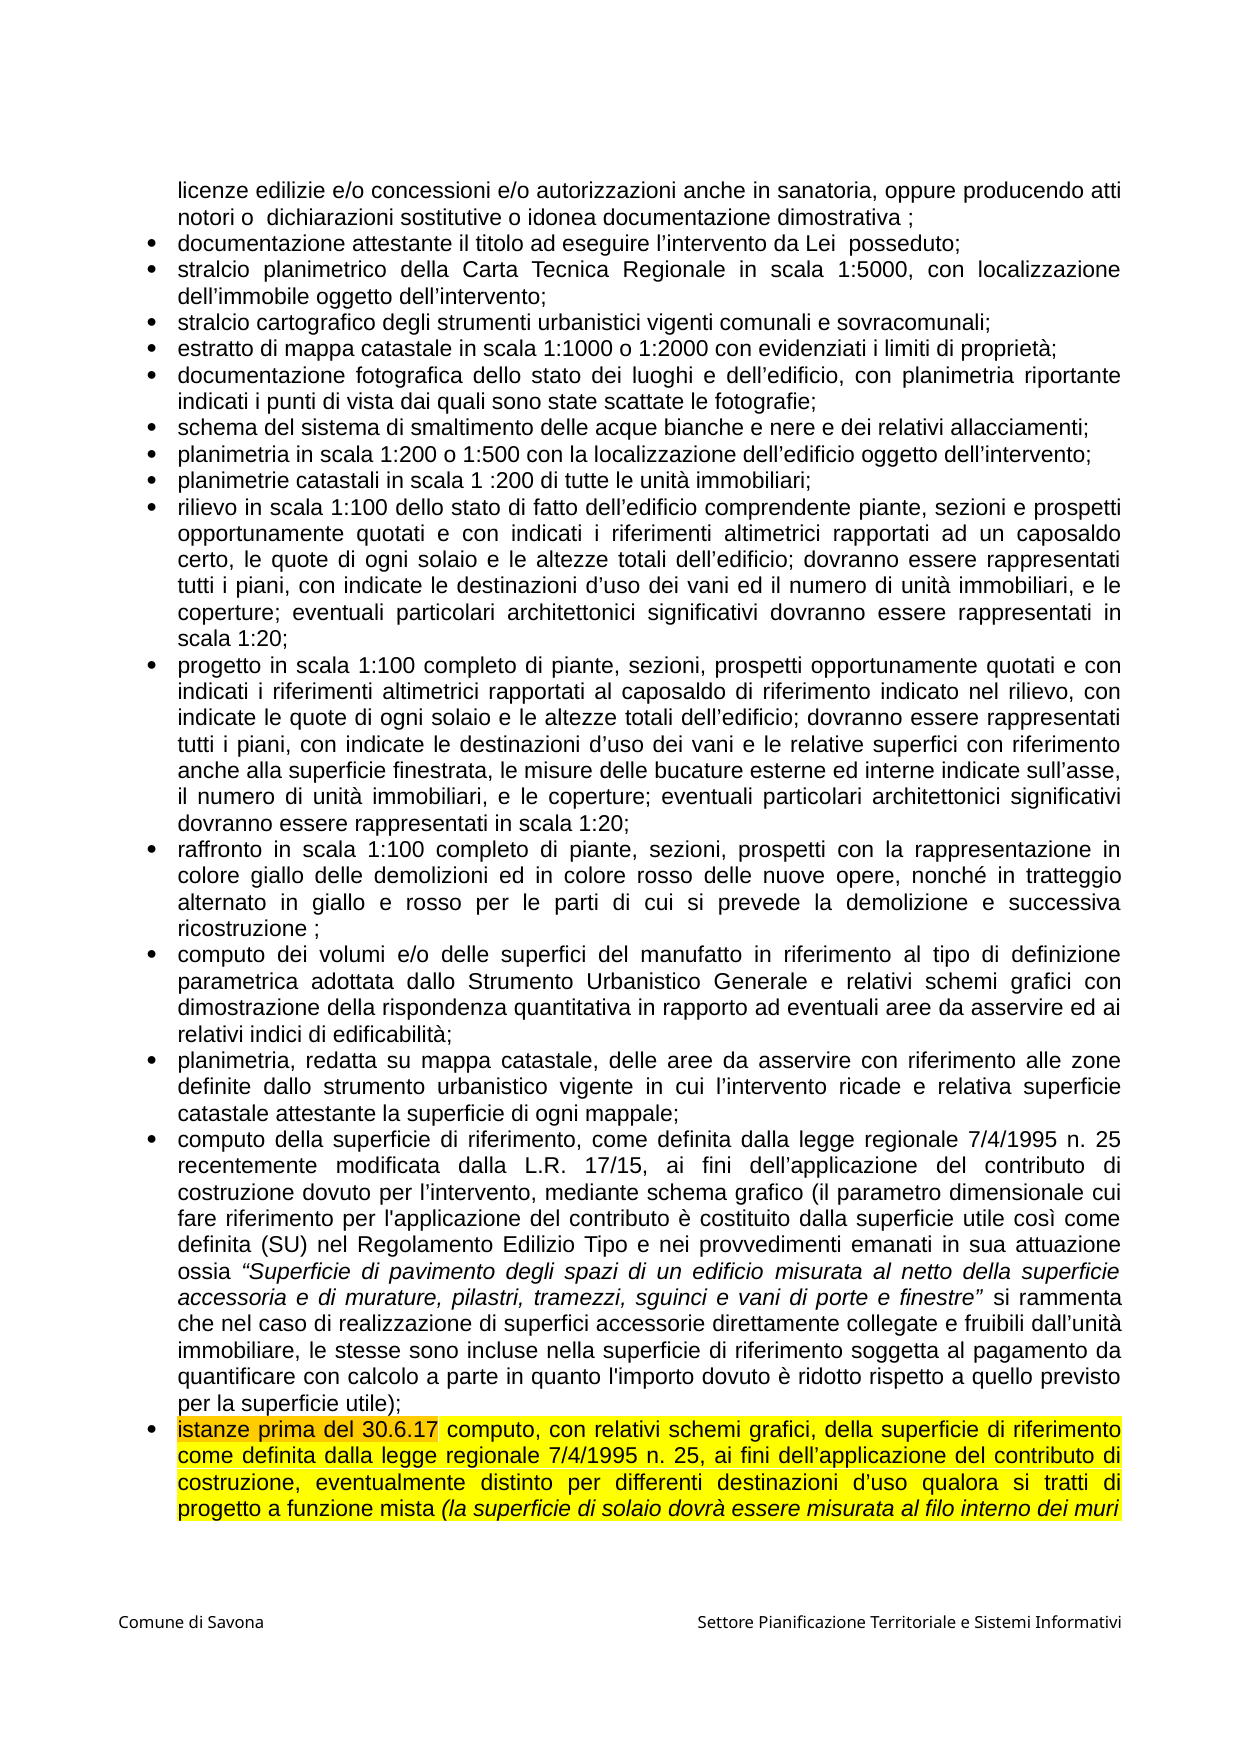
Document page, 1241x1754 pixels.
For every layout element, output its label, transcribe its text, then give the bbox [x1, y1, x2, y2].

list rilievo in scala 1:100 dello stato di fatto dell’edificio comprendente piante, sezioni e prospetti opportunamente quotati e con indicati i riferimenti altimetrici rapportati ad un caposaldo certo, le quote di ogni solaio e le altezze totali dell’edificio; dovranno essere rappresentati tutti i piani, con indicate le destinazioni d’uso dei vani ed il numero di unità immobiliari, e le coperture; eventuali particolari architettonici significativi dovranno essere rappresentati in scala 1:20; [148, 493, 1122, 652]
list progetto in scala 1:100 completo di piante, sezioni, prospetti opportunamente quotati e con indicati i riferimenti altimetrici rapportati al caposaldo di riferimento indicato nel rilievo, con indicate le quote di ogni solaio e le altezze totali dell’edificio; dovranno essere rappresentati tutti i piani, con indicate le destinazioni d’uso dei vani e le relative superfici con riferimento anche alla superficie finestrata, le misure delle bucature esterne ed interne indicate sull’asse, il numero di unità immobiliari, e le coperture; eventuali particolari architettonici significativi dovranno essere rappresentati in scala 1:20; [148, 652, 1122, 836]
list stralcio planimetrico della Carta Tecnica Regionale in scala 1:5000, con localizzazione dell’immobile oggetto dell’intervento; [148, 256, 1122, 309]
list computo della superficie di riferimento, come definita dalla legge regionale 7/4/1995 n. 25 recentemente modificata dalla L.R. 17/15, ai fini dell’applicazione del contributo di costruzione dovuto per l’intervento, mediante schema grafico (il parametro dimensionale cui fare riferimento per l'applicazione del contributo è costituito dalla superficie utile così come definita (SU) nel Regolamento Edilizio Tipo e nei provvedimenti emanati in sua attuazione ossia “Superficie di pavimento degli spazi di un edificio misurata al netto della superficie accessoria e di murature, pilastri, tramezzi, sguinci e vani di porte e finestre” si rammenta che nel caso di realizzazione di superfici accessorie direttamente collegate e fruibili dall’unità immobiliare, le stesse sono incluse nella superficie di riferimento soggetta al pagamento da quantificare con calcolo a parte in quanto l'importo dovuto è ridotto rispetto a quello previsto per la superficie utile); [148, 1126, 1122, 1416]
list planimetria, redatta su mappa catastale, delle aree da asservire con riferimento alle zone definite dallo strumento urbanistico vigente in cui l’intervento ricade e relativa superficie catastale attestante la superficie di ogni mappale; [148, 1047, 1122, 1126]
list schema del sistema di smaltimento delle acque bianche e nere e dei relativi allacciamenti; [148, 414, 1122, 441]
list raffronto in scala 1:100 completo di piante, sezioni, prospetti con la rappresentazione in colore giallo delle demolizioni ed in colore rosso delle nuove opere, nonché in tratteggio alternato in giallo e rosso per le parti di cui si prevede la demolizione e successiva ricostruzione ; [148, 836, 1122, 941]
list estratto di mappa catastale in scala 1:1000 o 1:2000 con evidenziati i limiti di proprietà; [148, 335, 1122, 362]
list istanze prima del 30.6.17 computo, con relativi schemi grafici, della superficie di riferimento come definita dalla legge regionale 7/4/1995 n. 25, ai fini dell’applicazione del contributo di costruzione, eventualmente distinto per differenti destinazioni d’uso qualora si tratti di progetto a funzione mista (la superficie di solaio dovrà essere misurata al filo interno dei muri [148, 1416, 1122, 1521]
list documentazione fotografica dello stato dei luoghi e dell’edificio, con planimetria riportante indicati i punti di vista dai quali sono state scattate le fotografie; [148, 362, 1122, 414]
list planimetrie catastali in scala 1 :200 di tutte le unità immobiliari; [148, 467, 1122, 493]
list documentazione attestante il titolo ad eseguire l’intervento da Lei posseduto; [148, 230, 1122, 256]
list stralcio cartografico degli strumenti urbanistici vigenti comunali e sovracomunali; [148, 309, 1122, 335]
list computo dei volumi e/o delle superfici del manufatto in riferimento al tipo di definizione parametrica adottata dallo Strumento Urbanistico Generale e relativi schemi grafici con dimostrazione della rispondenza quantitativa in rapporto ad eventuali aree da asservire ed ai relativi indici di edificabilità; [148, 941, 1122, 1047]
list planimetria in scala 1:200 o 1:500 con la localizzazione dell’edificio oggetto dell’intervento; [148, 441, 1122, 467]
list licenze edilizie e/o concessioni e/o autorizzazioni anche in sanatoria, oppure producendo atti notori o dichiarazioni sostitutive o idonea documentazione dimostrativa ; [148, 177, 1122, 230]
